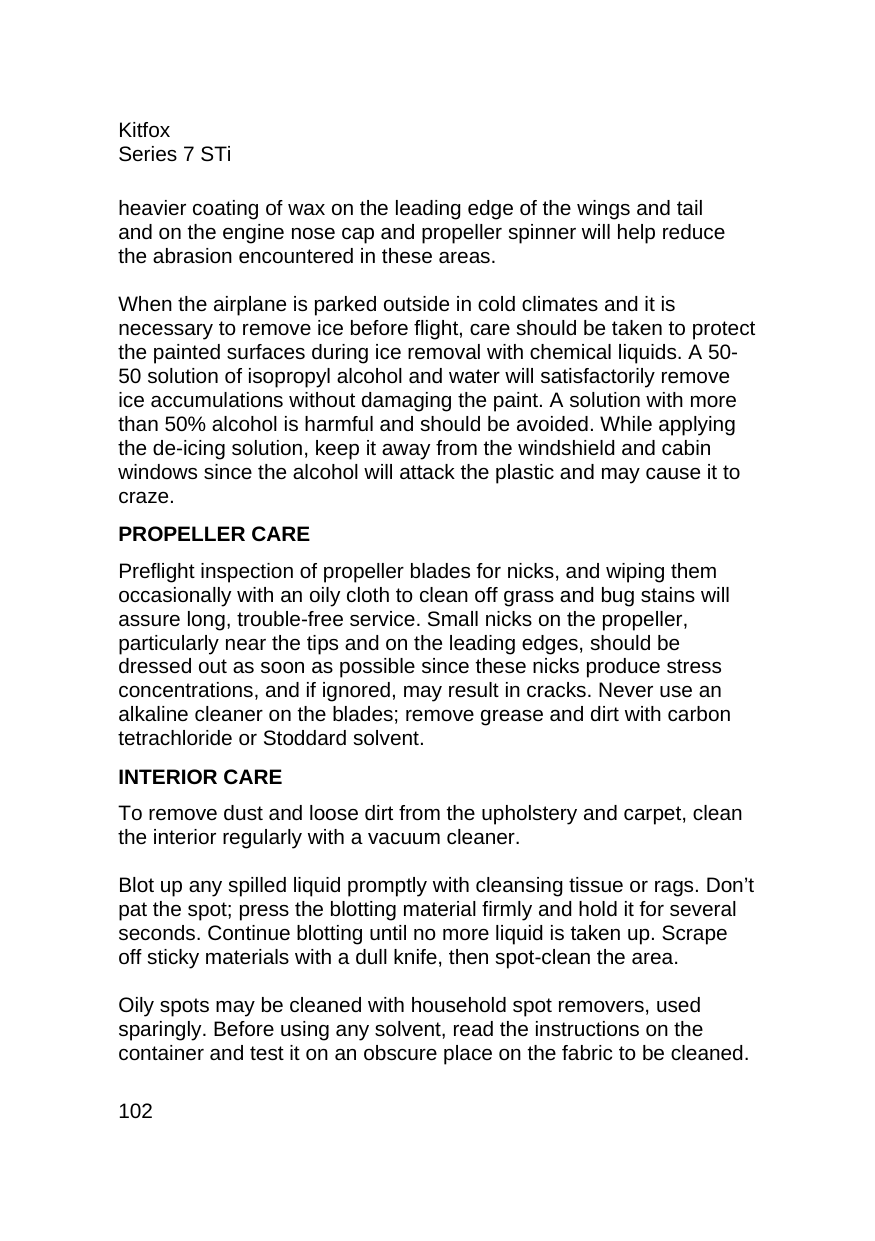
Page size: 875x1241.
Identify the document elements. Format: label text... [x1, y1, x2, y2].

text When the airplane is parked outside in cold climates and it is necessary to remove ice before flight, care should be taken to protect the painted surfaces during ice removal with chemical liquids. A 50-50 solution of isopropyl alcohol and water will satisfactorily remove ice accumulations without damaging the paint. A solution with more than 50% alcohol is harmful and should be avoided. While applying the de-icing solution, keep it away from the windshield and cabin windows since the alcohol will attack the plastic and may cause it to craze. [118, 292, 756, 507]
text Blot up any spilled liquid promptly with cleansing tissue or rags. Don’t pat the spot; press the blotting material firmly and hold it for several seconds. Continue blotting until no more liquid is taken up. Scrape off sticky materials with a dull knife, then spot-clean the area. [118, 873, 756, 969]
subtitle PROPELLER CARE [118, 522, 756, 546]
text Oily spots may be cleaned with household spot removers, used sparingly. Before using any solvent, read the instructions on the container and test it on an obscure place on the fabric to be cleaned. [118, 993, 756, 1065]
text Preflight inspection of propeller blades for nicks, and wiping them occasionally with an oily cloth to clean off grass and bug stains will assure long, trouble-free service. Small nicks on the propeller, [118, 558, 756, 630]
text heavier coating of wax on the leading edge of the wings and tail [118, 196, 756, 220]
text and on the engine nose cap and propeller spinner will help reduce the abrasion encountered in these areas. [118, 220, 756, 268]
subtitle INTERIOR CARE [118, 765, 756, 789]
text particularly near the tips and on the leading edges, should be dressed out as soon as possible since these nicks produce stress concentrations, and if ignored, may result in cracks. Never use an alkaline cleaner on the blades; remove grease and dirt with carbon tetrachloride or Stoddard solvent. [118, 630, 756, 750]
text To remove dust and loose dirt from the upholstery and carpet, clean the interior regularly with a vacuum cleaner. [118, 801, 756, 849]
